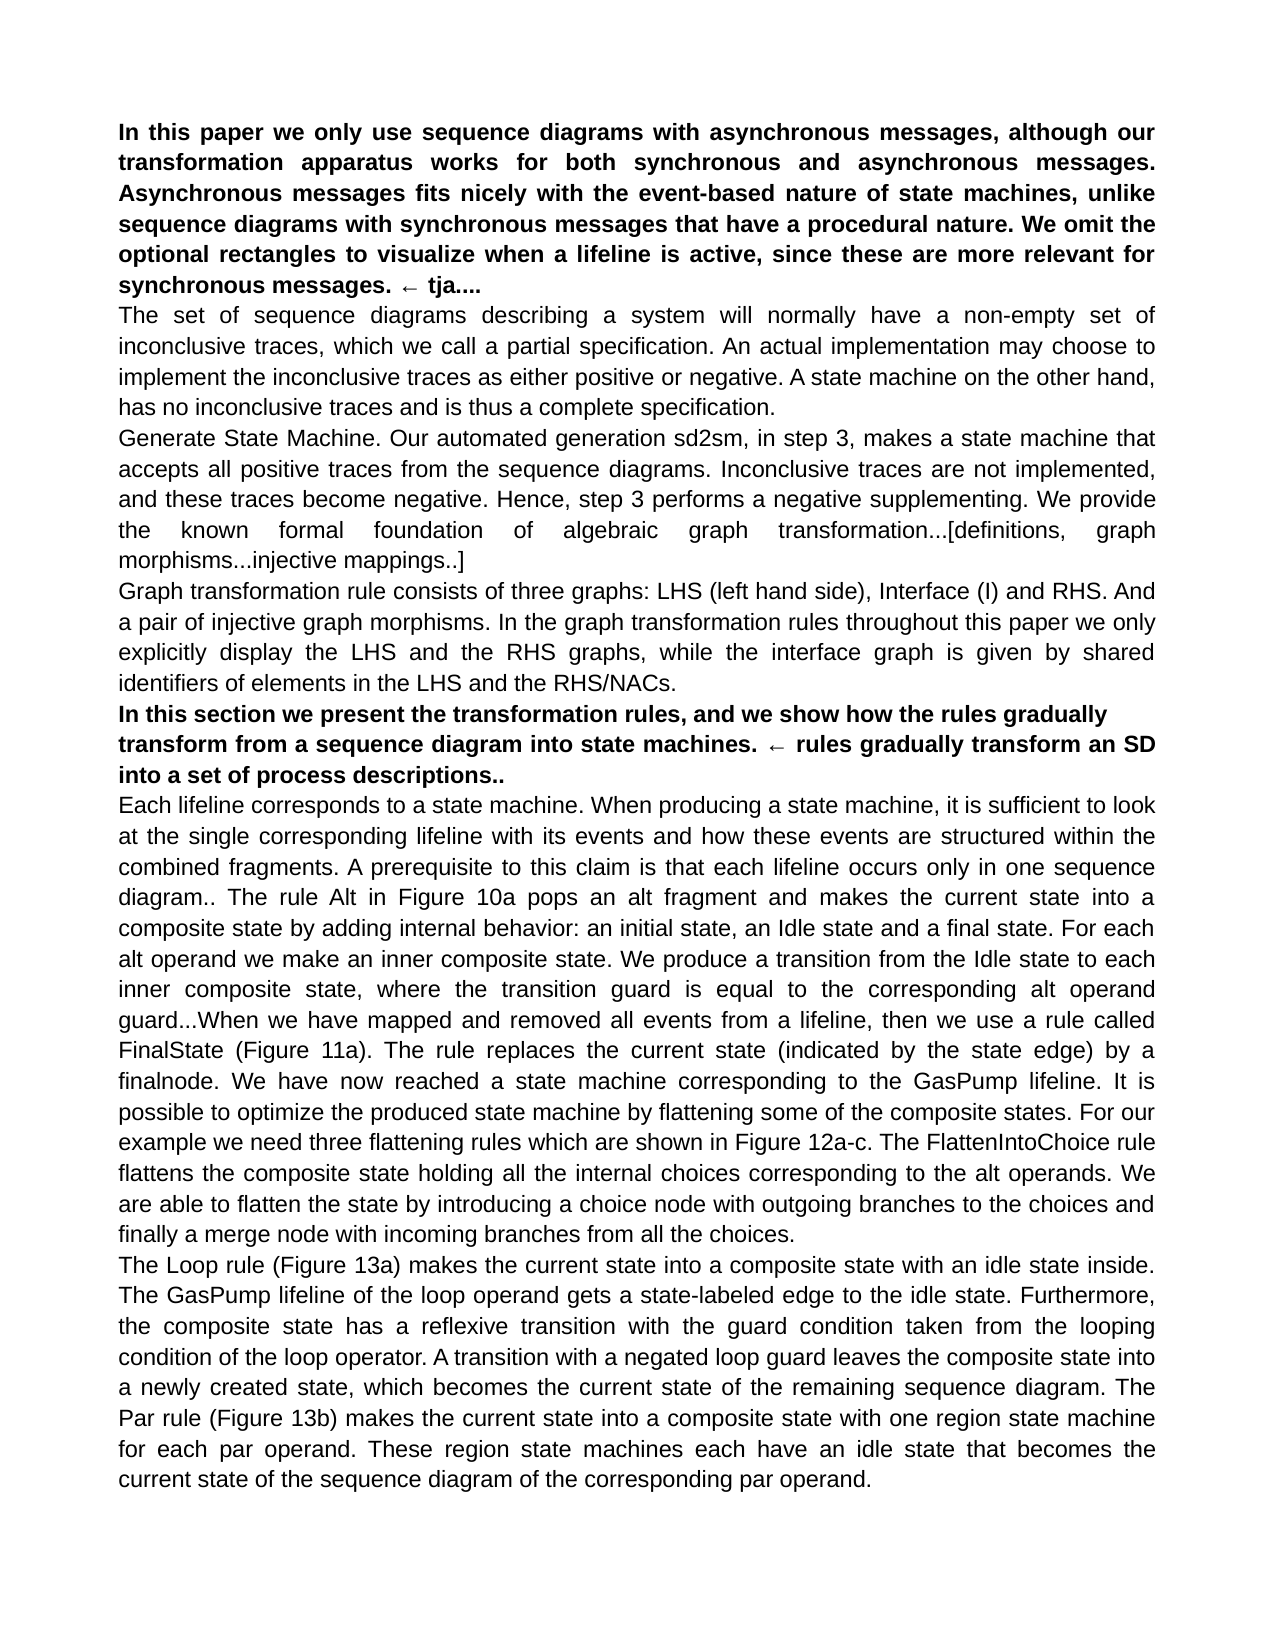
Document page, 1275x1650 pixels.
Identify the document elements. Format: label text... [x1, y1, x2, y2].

text Graph transformation rule consists of three graphs: LHS (left hand side), Interface (I) and RHS. And a pair of injective graph morphisms. In the graph transformation rules throughout this paper we only explicitly display the LHS and the RHS graphs, while the interface graph is given by shared identifiers of elements in the LHS and the RHS/NACs. [118, 577, 1157, 696]
text In this section we present the transformation rules, and we show how the rules gradually [118, 700, 1157, 727]
text Each lifeline corresponds to a state machine. When producing a state machine, it is sufficient to look at the single corresponding lifeline with its events and how these events are structured within the combined fragments. A prerequisite to this claim is that each lifeline occurs only in one sequence diagram.. The rule Alt in Figure 10a pops an alt fragment and makes the current state into a composite state by adding internal behavior: an initial state, an Idle state and a final state. For each alt operand we make an inner composite state. We produce a transition from the Idle state to each inner composite state, where the transition guard is equal to the corresponding alt operand guard...When we have mapped and removed all events from a lifeline, then we use a rule called FinalState (Figure 11a). The rule replaces the current state (indicated by the state edge) by a finalnode. We have now reached a state machine corresponding to the GasPump lifeline. It is possible to optimize the produced state machine by flattening some of the composite states. For our example we need three flattening rules which are shown in Figure 12a-c. The FlattenIntoChoice rule flattens the composite state holding all the internal choices corresponding to the alt operands. We are able to flatten the state by introducing a choice node with outgoing branches to the choices and finally a merge node with incoming branches from all the choices. [118, 792, 1157, 1247]
text transform from a sequence diagram into state machines. ← rules gradually transform an SD into a set of process descriptions.. [118, 731, 1157, 788]
text In this paper we only use sequence diagrams with asynchronous messages, although our transformation apparatus works for both synchronous and asynchronous messages. Asynchronous messages fits nicely with the event-based nature of state machines, unlike sequence diagrams with synchronous messages that have a procedural nature. We omit the optional rectangles to visualize when a lifeline is active, since these are more relevant for synchronous messages. ← tja.... [118, 118, 1157, 298]
text Generate State Machine. Our automated generation sd2sm, in step 3, makes a state machine that accepts all positive traces from the sequence diagrams. Inconclusive traces are not implemented, and these traces become negative. Hence, step 3 performs a negative supplementing. We provide the known formal foundation of algebraic graph transformation...[definitions, graph morphisms...injective mappings..] [118, 424, 1157, 574]
text The Loop rule (Figure 13a) makes the current state into a composite state with an idle state inside. The GasPump lifeline of the loop operand gets a state-labeled edge to the idle state. Furthermore, the composite state has a reflexive transition with the guard condition taken from the looping condition of the loop operator. A transition with a negated loop guard leaves the composite state into a newly created state, which becomes the current state of the remaining sequence diagram. The Par rule (Figure 13b) makes the current state into a composite state with one region state machine for each par operand. These region state machines each have an idle state that becomes the current state of the sequence diagram of the corresponding par operand. [118, 1251, 1157, 1492]
text The set of sequence diagrams describing a system will normally have a non-empty set of inconclusive traces, which we call a partial specification. An actual implementation may choose to implement the inconclusive traces as either positive or negative. A state machine on the other hand, has no inconclusive traces and is thus a complete specification. [118, 302, 1157, 421]
